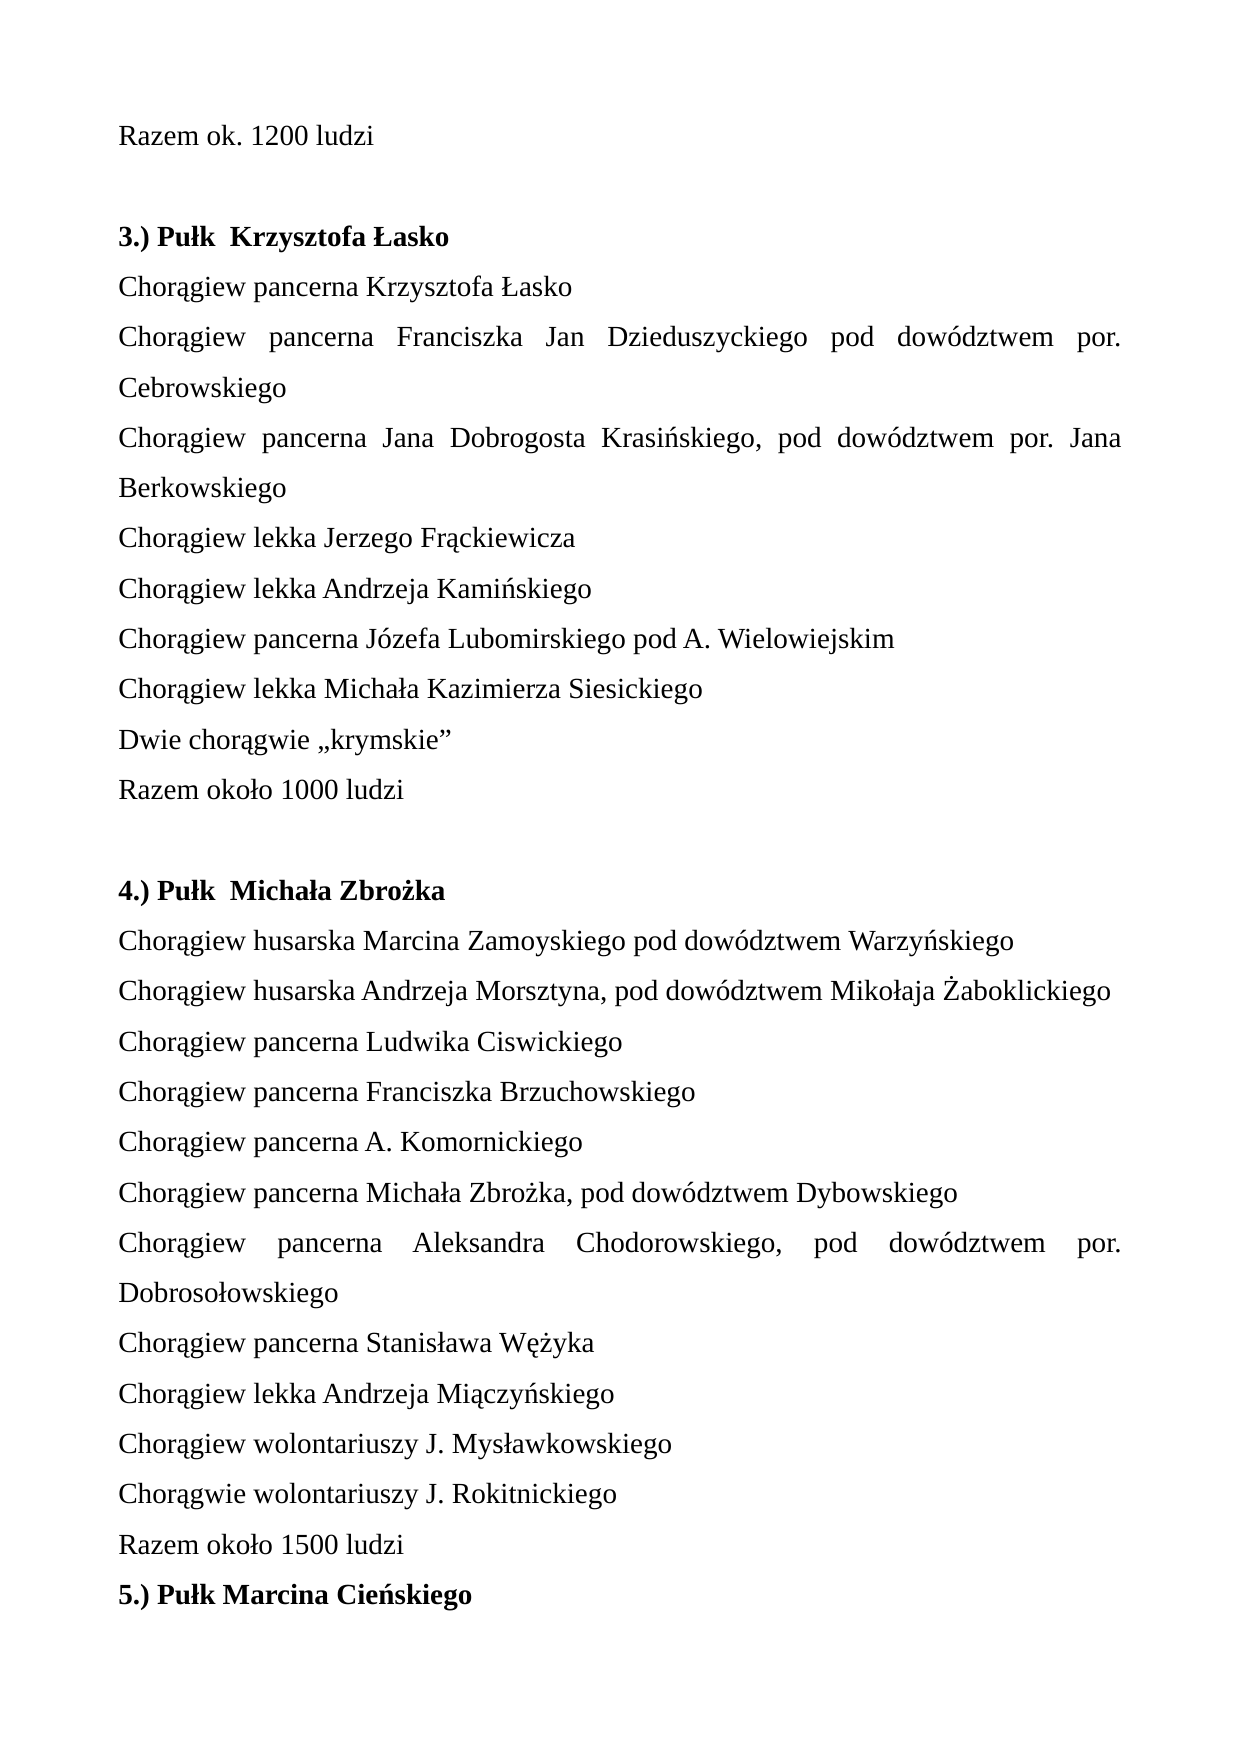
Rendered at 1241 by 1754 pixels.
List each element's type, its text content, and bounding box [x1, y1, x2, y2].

text Chorągiew pancerna Jana Dobrogosta Krasińskiego, pod dowództwem por. Jana Berkowskiego [118, 420, 1122, 504]
text Razem około 1000 ludzi [118, 772, 1122, 806]
text Chorągiew pancerna A. Komornickiego [118, 1124, 1122, 1158]
text Chorągiew pancerna Franciszka Brzuchowskiego [118, 1074, 1122, 1108]
text 3.) Pułk Krzysztofa Łasko [118, 219, 1122, 252]
text Razem około 1500 ludzi [118, 1527, 1122, 1560]
text Chorągiew pancerna Krzysztofa Łasko [118, 269, 1122, 303]
text Chorągiew husarska Marcina Zamoyskiego pod dowództwem Warzyńskiego [118, 923, 1122, 957]
text Chorągiew wolontariuszy J. Mysławkowskiego [118, 1426, 1122, 1460]
text Chorągiew lekka Andrzeja Kamińskiego [118, 571, 1122, 604]
text Chorągiew lekka Andrzeja Miączyńskiego [118, 1376, 1122, 1409]
text Chorągiew pancerna Aleksandra Chodorowskiego, pod dowództwem por. Dobrosołowskiego [118, 1225, 1122, 1309]
text Chorągwie wolontariuszy J. Rokitnickiego [118, 1477, 1122, 1510]
text Razem ok. 1200 ludzi [118, 118, 1122, 152]
text Chorągiew pancerna Józefa Lubomirskiego pod A. Wielowiejskim [118, 621, 1122, 655]
text Chorągiew husarska Andrzeja Morsztyna, pod dowództwem Mikołaja Żaboklickiego [118, 973, 1122, 1007]
text Dwie chorągwie „krymskie” [118, 722, 1122, 755]
text Chorągiew pancerna Stanisława Wężyka [118, 1326, 1122, 1359]
text Chorągiew pancerna Ludwika Ciswickiego [118, 1024, 1122, 1057]
text Chorągiew lekka Michała Kazimierza Siesickiego [118, 672, 1122, 705]
text 4.) Pułk Michała Zbrożka [118, 873, 1122, 906]
text Chorągiew lekka Jerzego Frąckiewicza [118, 521, 1122, 554]
text Chorągiew pancerna Franciszka Jan Dzieduszyckiego pod dowództwem por. Cebrowskiego [118, 319, 1122, 403]
text 5.) Pułk Marcina Cieńskiego [118, 1577, 1122, 1611]
text Chorągiew pancerna Michała Zbrożka, pod dowództwem Dybowskiego [118, 1175, 1122, 1208]
